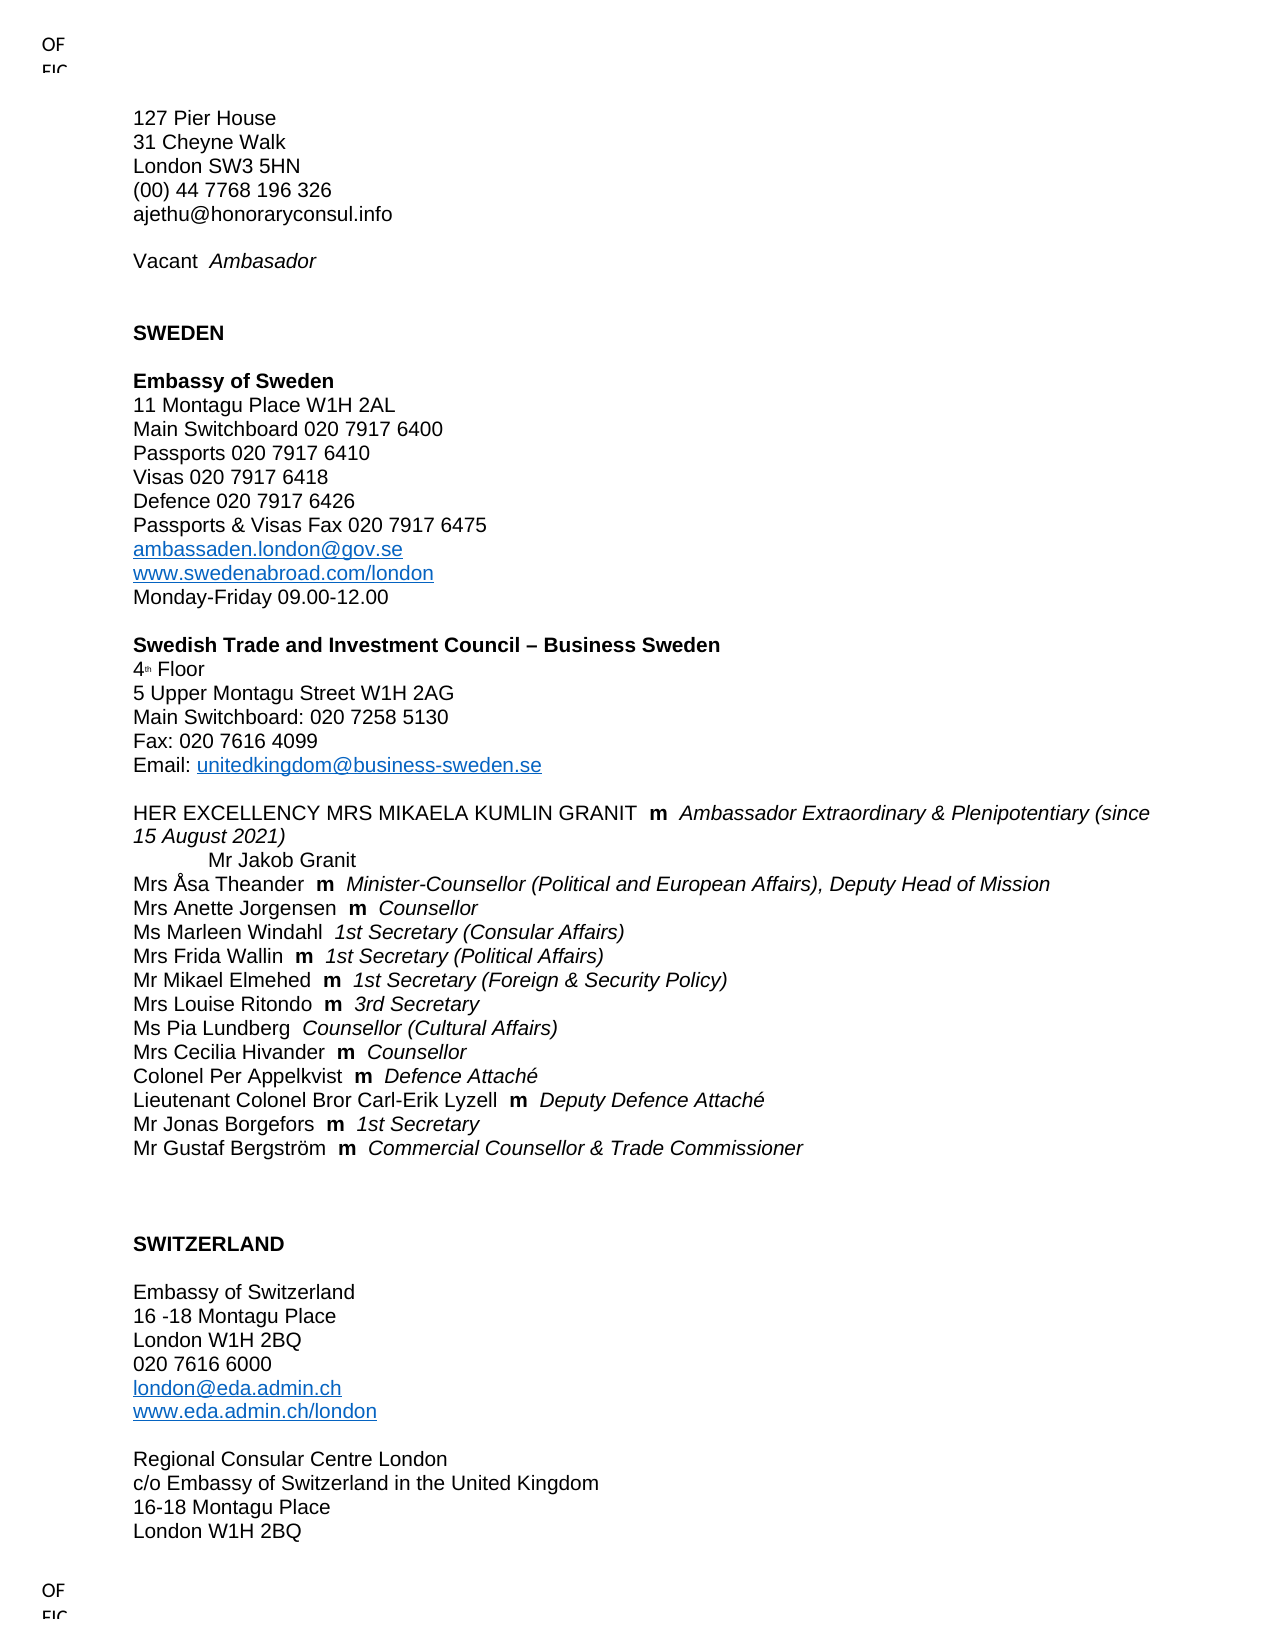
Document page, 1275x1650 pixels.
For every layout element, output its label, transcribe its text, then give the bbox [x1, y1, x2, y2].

text Ms Pia Lundberg Counsellor (Cultural Affairs) [133, 1016, 1181, 1040]
text london@eda.admin.ch [133, 1375, 1181, 1399]
text Lieutenant Colonel Bror Carl-Erik Lyzell m Deputy Defence Attaché [133, 1088, 1181, 1112]
text HER EXCELLENCY MRS MIKAELA KUMLIN GRANIT m Ambassador Extraordinary & Plenipotentiary (since 15 August 2021) [133, 800, 1181, 848]
text Passports 020 7917 6410 [133, 441, 1181, 465]
text Mrs Anette Jorgensen m Counsellor [133, 896, 1181, 920]
text 16 -18 Montagu Place [133, 1303, 1181, 1327]
text ajethu@honoraryconsul.info [133, 201, 1181, 225]
text ambassaden.london@gov.se [133, 537, 1181, 561]
text Regional Consular Centre London [133, 1447, 1181, 1471]
text Email: unitedkingdom@business-sweden.se [133, 752, 1181, 776]
text www.eda.admin.ch/london [133, 1399, 1181, 1423]
text London SW3 5HN [133, 153, 1181, 177]
text Passports & Visas Fax 020 7917 6475 [133, 513, 1181, 537]
text Mr Jonas Borgefors m 1st Secretary [133, 1112, 1181, 1136]
text 16-18 Montagu Place [133, 1495, 1181, 1519]
text Main Switchboard 020 7917 6400 [133, 417, 1181, 441]
text Mrs Cecilia Hivander m Counsellor [133, 1040, 1181, 1064]
text Swedish Trade and Investment Council – Business Sweden [133, 633, 1181, 657]
text 020 7616 6000 [133, 1351, 1181, 1375]
text Ms Marleen Windahl 1st Secretary (Consular Affairs) [133, 920, 1181, 944]
text Mr Mikael Elmehed m 1st Secretary (Foreign & Security Policy) [133, 968, 1181, 992]
text www.swedenabroad.com/london [133, 561, 1181, 585]
text London W1H 2BQ [133, 1519, 1181, 1543]
text 4th Floor [133, 657, 1181, 681]
text c/o Embassy of Switzerland in the United Kingdom [133, 1471, 1181, 1495]
text SWEDEN [133, 321, 1181, 345]
text Vacant Ambasador [133, 249, 1181, 273]
text Mr Jakob Granit [133, 848, 1181, 872]
text Colonel Per Appelkvist m Defence Attaché [133, 1064, 1181, 1088]
text Mr Gustaf Bergström m Commercial Counsellor & Trade Commissioner [133, 1136, 1181, 1160]
text (00) 44 7768 196 326 [133, 177, 1181, 201]
text 5 Upper Montagu Street W1H 2AG [133, 681, 1181, 704]
text Fax: 020 7616 4099 [133, 728, 1181, 752]
text London W1H 2BQ [133, 1327, 1181, 1351]
text Main Switchboard: 020 7258 5130 [133, 704, 1181, 728]
text Mrs Åsa Theander m Minister-Counsellor (Political and European Affairs), Deputy Head of Mission [133, 872, 1181, 896]
text SWITZERLAND [133, 1232, 1181, 1256]
text 31 Cheyne Walk [133, 129, 1181, 153]
text Mrs Louise Ritondo m 3rd Secretary [133, 992, 1181, 1016]
text Embassy of Switzerland [133, 1279, 1181, 1303]
text Defence 020 7917 6426 [133, 489, 1181, 513]
text 127 Pier House [133, 106, 1181, 129]
text Monday-Friday 09.00-12.00 [133, 585, 1181, 609]
text Visas 020 7917 6418 [133, 465, 1181, 489]
text Embassy of Sweden [133, 369, 1181, 393]
text Mrs Frida Wallin m 1st Secretary (Political Affairs) [133, 944, 1181, 968]
text 11 Montagu Place W1H 2AL [133, 393, 1181, 417]
